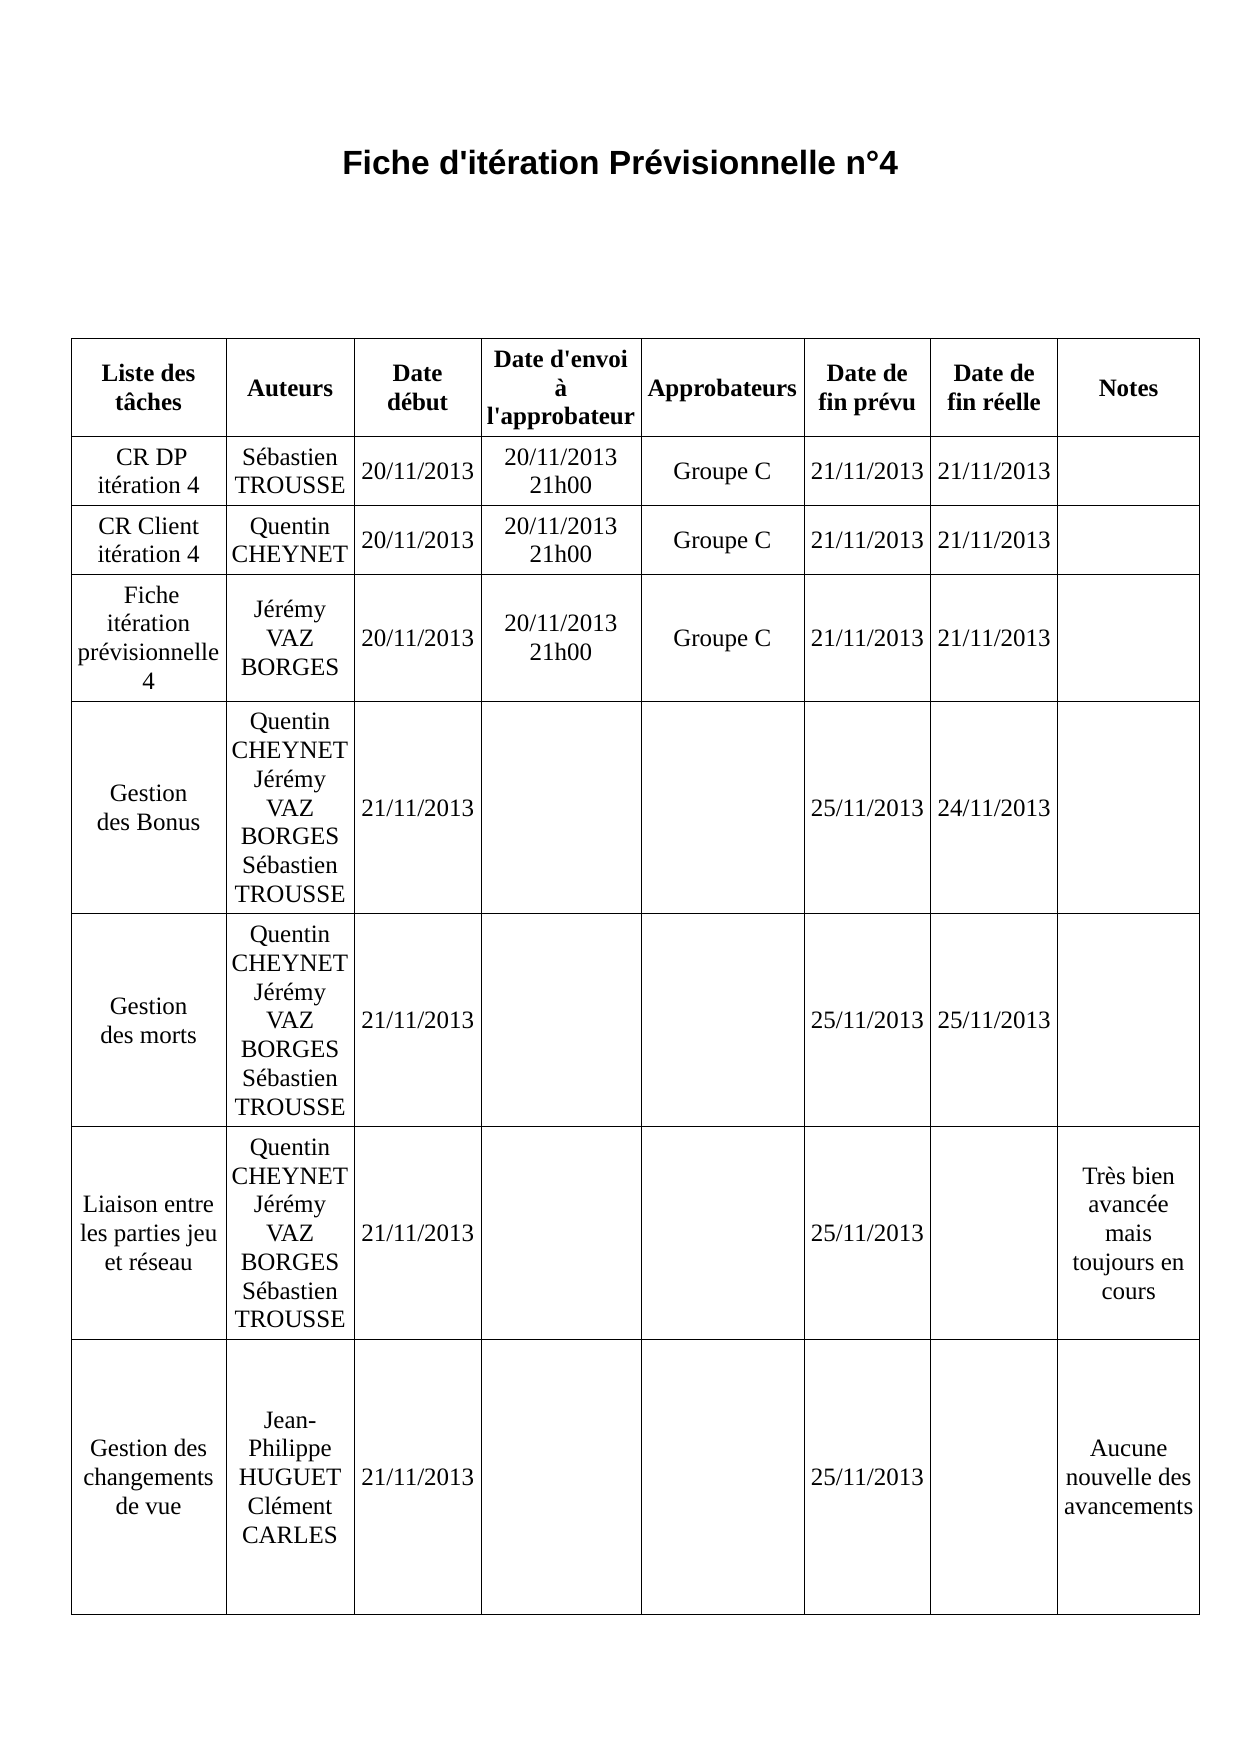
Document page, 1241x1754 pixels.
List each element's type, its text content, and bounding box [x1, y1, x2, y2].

table_cell 21/11/2013 [355, 702, 481, 913]
table_cell CR DP itération 4 [72, 437, 226, 505]
table_cell 25/11/2013 [805, 914, 930, 1126]
table_cell [642, 702, 804, 913]
table_cell 21/11/2013 [931, 506, 1057, 574]
table_header Date d'envoi à l'approbateur [482, 339, 641, 436]
table_cell [642, 1340, 804, 1614]
table_cell Gestion des changements de vue [72, 1340, 226, 1614]
table_cell Gestion des Bonus [72, 702, 226, 913]
table_cell [931, 1127, 1057, 1339]
subtitle Fiche d'itération Prévisionnelle n°4 [118, 143, 1122, 182]
table_cell Quentin CHEYNET [227, 506, 354, 574]
table_cell 21/11/2013 [805, 506, 930, 574]
table_cell Groupe C [642, 575, 804, 701]
table_cell [1058, 702, 1199, 913]
table_cell 21/11/2013 [805, 575, 930, 701]
table_header Approbateurs [642, 339, 804, 436]
table_cell 24/11/2013 [931, 702, 1057, 913]
table_cell 25/11/2013 [931, 914, 1057, 1126]
table_cell Quentin CHEYNET Jérémy VAZ BORGES Sébastien TROUSSE [227, 914, 354, 1126]
table_cell [642, 914, 804, 1126]
table_cell CR Client itération 4 [72, 506, 226, 574]
table_cell 20/11/2013 21h00 [482, 575, 641, 701]
table_cell Jérémy VAZ BORGES [227, 575, 354, 701]
table_cell 25/11/2013 [805, 702, 930, 913]
table_cell Sébastien TROUSSE [227, 437, 354, 505]
table_cell 20/11/2013 [355, 437, 481, 505]
table_cell [1058, 575, 1199, 701]
table_cell 25/11/2013 [805, 1127, 930, 1339]
table_cell [482, 914, 641, 1126]
table_cell Jean-Philippe HUGUET Clément CARLES [227, 1340, 354, 1614]
table_cell [1058, 914, 1199, 1126]
table_cell [642, 1127, 804, 1339]
table_cell Liaison entre les parties jeu et réseau [72, 1127, 226, 1339]
table_header Date de fin prévu [805, 339, 930, 436]
table_cell [482, 1127, 641, 1339]
table_cell [482, 702, 641, 913]
table_cell Quentin CHEYNET Jérémy VAZ BORGES Sébastien TROUSSE [227, 1127, 354, 1339]
table_cell 21/11/2013 [931, 437, 1057, 505]
table_header Date de fin réelle [931, 339, 1057, 436]
table_cell 25/11/2013 [805, 1340, 930, 1614]
table_cell Gestion des morts [72, 914, 226, 1126]
table_cell 20/11/2013 21h00 [482, 437, 641, 505]
table_cell 21/11/2013 [931, 575, 1057, 701]
table_cell Fiche itération prévisionnelle 4 [72, 575, 226, 701]
table_cell 20/11/2013 [355, 575, 481, 701]
table_cell [482, 1340, 641, 1614]
table_cell Groupe C [642, 437, 804, 505]
table_cell 20/11/2013 [355, 506, 481, 574]
table_header Notes [1058, 339, 1199, 436]
table_header Date début [355, 339, 481, 436]
table_cell 21/11/2013 [355, 1340, 481, 1614]
table_cell 21/11/2013 [805, 437, 930, 505]
table_cell Groupe C [642, 506, 804, 574]
table_cell [931, 1340, 1057, 1614]
table_cell 21/11/2013 [355, 1127, 481, 1339]
table_cell 21/11/2013 [355, 914, 481, 1126]
table_header Liste des tâches [72, 339, 226, 436]
table_cell Quentin CHEYNET Jérémy VAZ BORGES Sébastien TROUSSE [227, 702, 354, 913]
table_cell Très bien avancée mais toujours en cours [1058, 1127, 1199, 1339]
table_cell [1058, 506, 1199, 574]
table_header Auteurs [227, 339, 354, 436]
table_cell Aucune nouvelle des avancements [1058, 1340, 1199, 1614]
table_cell 20/11/2013 21h00 [482, 506, 641, 574]
table_cell [1058, 437, 1199, 505]
